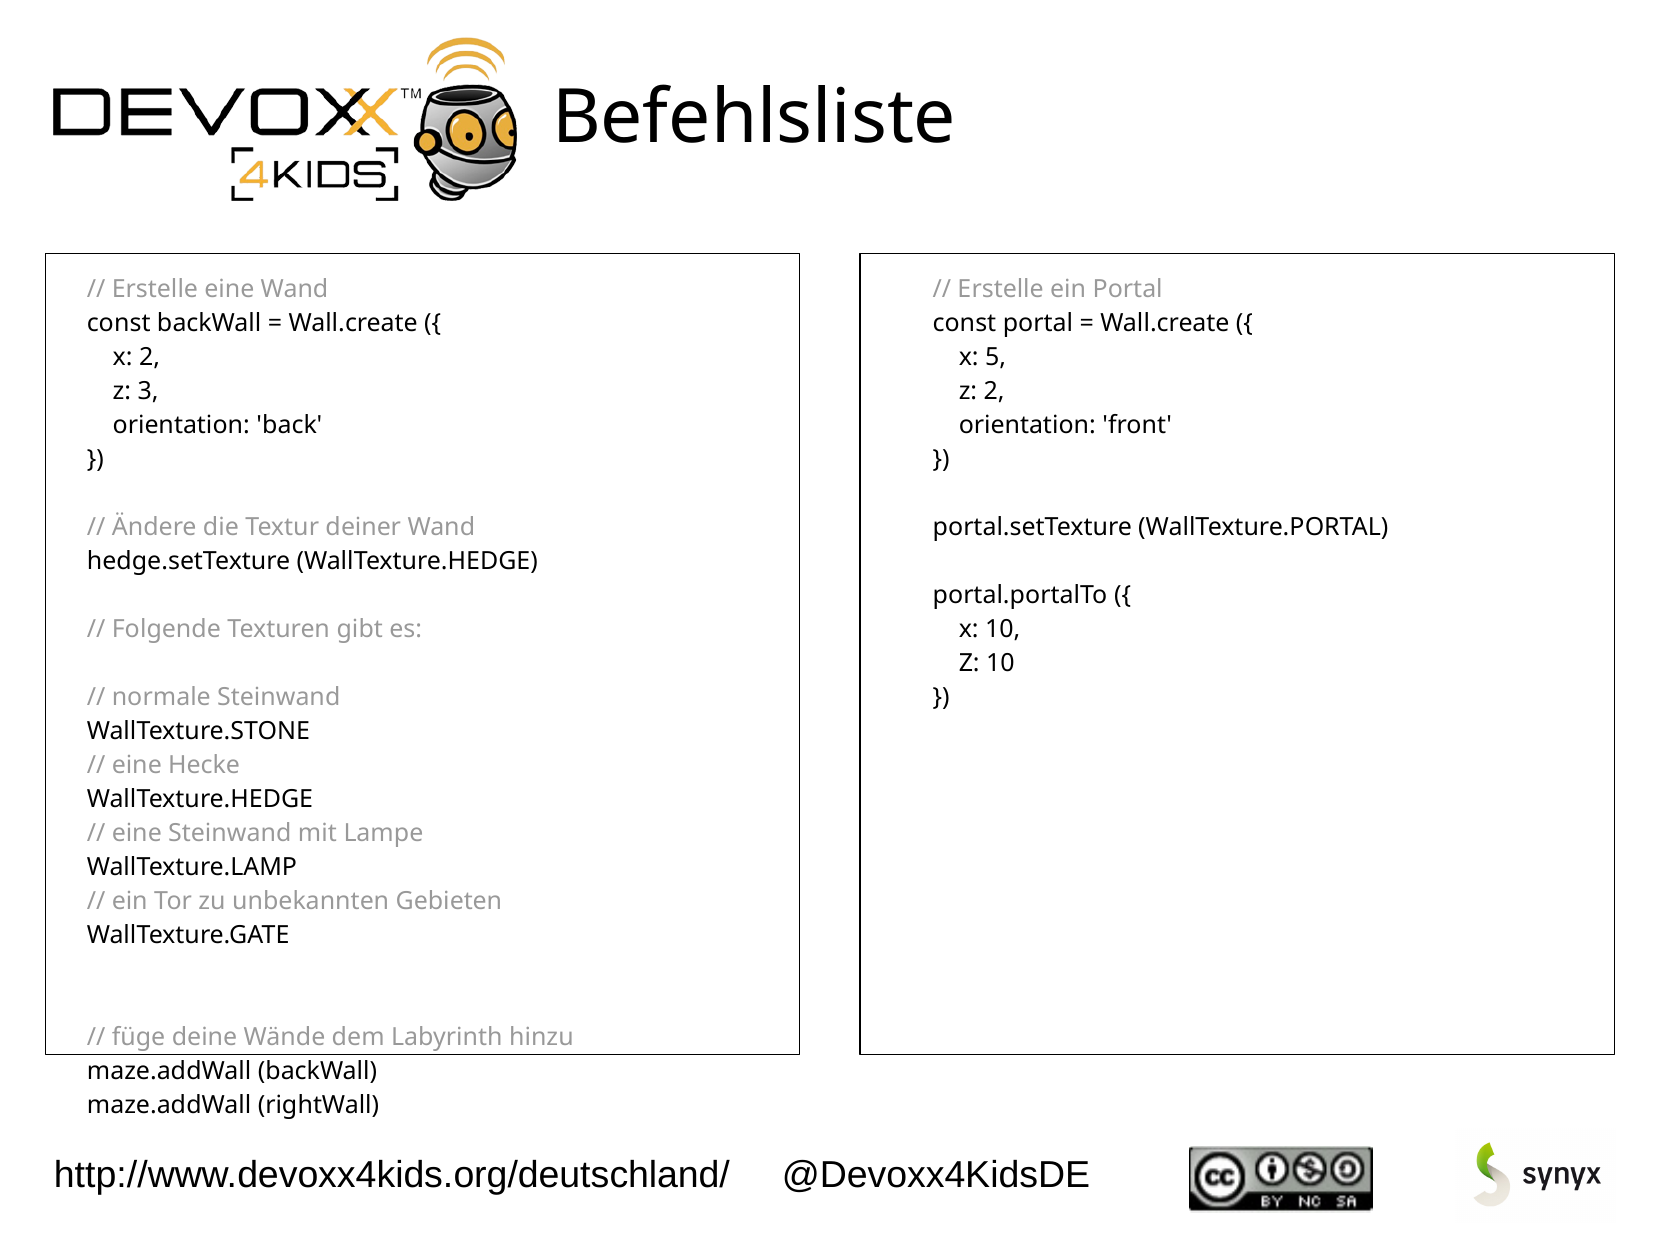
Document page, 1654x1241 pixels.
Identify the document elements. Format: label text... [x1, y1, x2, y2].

title Befehlsliste [537, 60, 1603, 187]
picture [53, 37, 517, 201]
text_box // Erstelle ein Portal const portal = Wall.create ({ x: 5, z: 2, orientation: 'front' }) portal.setTexture (WallTexture.PORTAL) portal.portalTo ({ x: 10, Z: 10 }) [918, 263, 1568, 1017]
picture [1189, 1146, 1373, 1213]
text_box // Erstelle eine Wand const backWall = Wall.create ({ x: 2, z: 3, orientation: 'back' }) // Ändere die Textur deiner Wand hedge.setTexture (WallTexture.HEDGE) // Folgende Texturen gibt es: // normale Steinwand WallTexture.STONE // eine Hecke WallTexture.HEDGE // eine Steinwand mit Lampe WallTexture.LAMP // ein Tor zu unbekannten Gebieten WallTexture.GATE // füge deine Wände dem Labyrinth hinzu maze.addWall (backWall) maze.addWall (rightWall) [72, 263, 799, 1054]
text_box // Erstelle eine Wand const backWall = Wall.create ({ x: 2, z: 3, orientation: 'back' }) // Ändere die Textur deiner Wand hedge.setTexture (WallTexture.HEDGE) // Folgende Texturen gibt es: // normale Steinwand WallTexture.STONE // eine Hecke WallTexture.HEDGE // eine Steinwand mit Lampe WallTexture.LAMP // ein Tor zu unbekannten Gebieten WallTexture.GATE // füge deine Wände dem Labyrinth hinzu maze.addWall (backWall) maze.addWall (rightWall) [72, 263, 861, 1241]
picture [1455, 1128, 1616, 1223]
